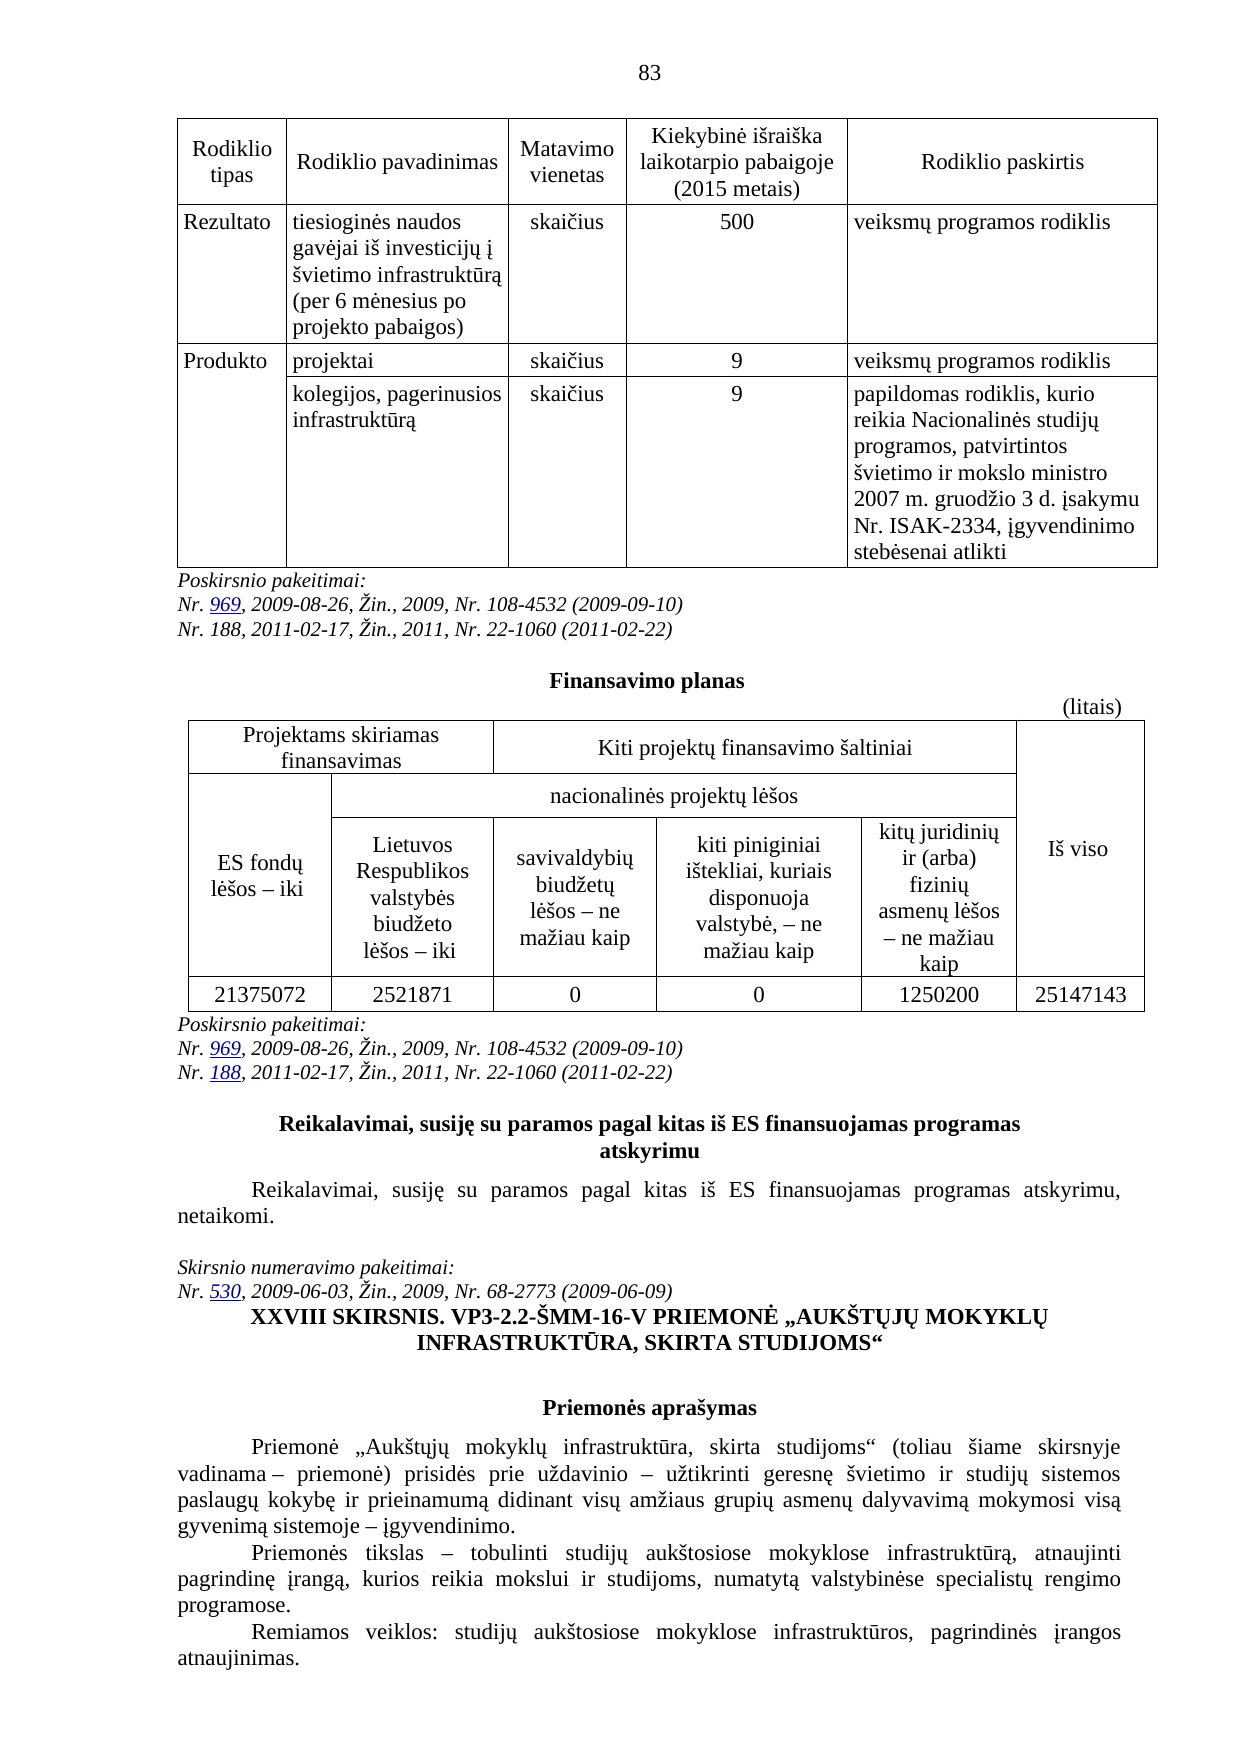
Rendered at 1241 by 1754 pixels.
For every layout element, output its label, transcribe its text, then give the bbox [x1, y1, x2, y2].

text Poskirsnio pakeitimai: [177, 1012, 1122, 1036]
table_cell kolegijos, pagerinusios infrastruktūrą [287, 377, 508, 567]
table_cell 1250200 [862, 977, 1016, 1011]
text Reikalavimai, susiję su paramos pagal kitas iš ES finansuojamas programas atskyrimu [177, 1111, 1122, 1163]
table_header Rodiklio pavadinimas [287, 119, 508, 204]
table_cell ES fondų lėšos – iki [189, 774, 331, 976]
text Priemonė „Aukštųjų mokyklų infrastruktūra, skirta studijoms“ (toliau šiame skirsnyje vadinama – priemonė) prisidės prie uždavinio – užtikrinti geresnę švietimo ir studijų sistemos paslaugų kokybę ir prieinamumą didinant visų amžiaus grupių asmenų dalyvavimą mokymosi visą gyvenimą sistemoje – įgyvendinimo. [177, 1433, 1122, 1539]
table_header Rodiklio paskirtis [848, 119, 1157, 204]
table_cell Lietuvos Respublikos valstybės biudžeto lėšos – iki [332, 818, 493, 976]
text Nr. 530, 2009-06-03, Žin., 2009, Nr. 68-2773 (2009-06-09) [177, 1279, 1122, 1303]
table_cell 0 [494, 977, 656, 1011]
text Finansavimo planas [177, 667, 1122, 693]
text Poskirsnio pakeitimai: [177, 568, 1122, 592]
table_cell skaičius [509, 205, 626, 343]
text Nr. 188, 2011-02-17, Žin., 2011, Nr. 22-1060 (2011-02-22) [177, 616, 1122, 641]
table_cell 2521871 [332, 977, 493, 1011]
text Nr. 188, 2011-02-17, Žin., 2011, Nr. 22-1060 (2011-02-22) [177, 1060, 1122, 1084]
table_cell Produkto [178, 344, 286, 567]
table_cell nacionalinės projektų lėšos [332, 774, 1016, 817]
table_cell veiksmų programos rodiklis [848, 205, 1157, 343]
table_cell veiksmų programos rodiklis [848, 344, 1157, 376]
table_header Matavimo vienetas [509, 119, 626, 204]
table_cell 25147143 [1017, 977, 1144, 1011]
table_cell Rezultato [178, 205, 286, 343]
text Nr. 969, 2009-08-26, Žin., 2009, Nr. 108-4532 (2009-09-10) [177, 1036, 1122, 1060]
text Remiamos veiklos: studijų aukštosiose mokyklose infrastruktūros, pagrindinės įrangos atnaujinimas. [177, 1618, 1122, 1671]
table_cell papildomas rodiklis, kurio reikia Nacionalinės studijų programos, patvirtintos švietimo ir mokslo ministro 2007 m. gruodžio 3 d. įsakymu Nr. ISAK-2334, įgyvendinimo stebėsenai atlikti [848, 377, 1157, 567]
table_header Rodiklio tipas [178, 119, 286, 204]
table_header Iš viso [1017, 721, 1144, 976]
table_cell 9 [627, 377, 847, 567]
text (litais) [177, 693, 1122, 719]
table_cell tiesioginės naudos gavėjai iš investicijų į švietimo infrastruktūrą (per 6 mėnesius po projekto pabaigos) [287, 205, 508, 343]
table_cell kitų juridinių ir (arba) fizinių asmenų lėšos – ne mažiau kaip [862, 818, 1016, 976]
text Nr. 969, 2009-08-26, Žin., 2009, Nr. 108-4532 (2009-09-10) [177, 592, 1122, 616]
text Priemonės tikslas – tobulinti studijų aukštosiose mokyklose infrastruktūrą, atnaujinti pagrindinę įrangą, kurios reikia mokslui ir studijoms, numatytą valstybinėse specialistų rengimo programose. [177, 1539, 1122, 1618]
table_header Kiekybinė išraiška laikotarpio pabaigoje (2015 metais) [627, 119, 847, 204]
table_header Projektams skiriamas finansavimas [189, 721, 493, 773]
table_cell 9 [627, 344, 847, 376]
table_cell projektai [287, 344, 508, 376]
table_cell 21375072 [189, 977, 331, 1011]
table_cell skaičius [509, 377, 626, 567]
text Priemonės aprašymas [177, 1394, 1122, 1421]
table_cell 500 [627, 205, 847, 343]
table_header Kiti projektų finansavimo šaltiniai [494, 721, 1016, 773]
table_cell skaičius [509, 344, 626, 376]
text XXVIII SKIRSNIS. VP3-2.2-ŠMM-16-V PRIEMONĖ „AUKŠTŲJŲ MOKYKLŲ INFRASTRUKTŪRA, SKIRTA STUDIJOMS“ [177, 1303, 1122, 1356]
text Reikalavimai, susiję su paramos pagal kitas iš ES finansuojamas programas atskyrimu, netaikomi. [177, 1176, 1122, 1228]
table_cell savivaldybių biudžetų lėšos – ne mažiau kaip [494, 818, 656, 976]
text Skirsnio numeravimo pakeitimai: [177, 1255, 1122, 1279]
table_cell kiti piniginiai ištekliai, kuriais disponuoja valstybė, – ne mažiau kaip [657, 818, 861, 976]
table_cell 0 [657, 977, 861, 1011]
